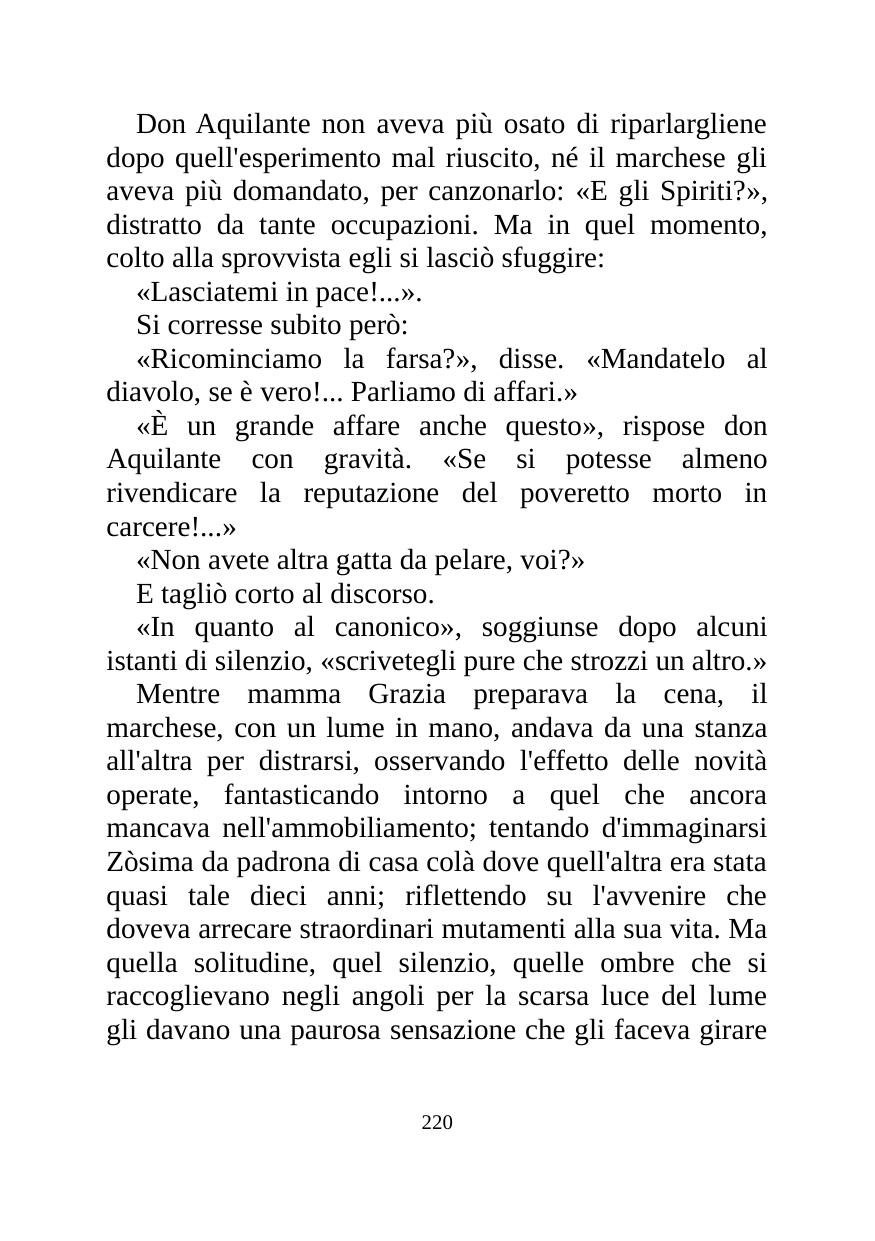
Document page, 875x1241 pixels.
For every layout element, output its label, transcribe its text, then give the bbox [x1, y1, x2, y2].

text «Non avete altra gatta da pelare, voi?» [106, 542, 768, 576]
text «In quanto al canonico», soggiunse dopo alcuni istanti di silenzio, «scrivetegli pure che strozzi un altro.» [106, 609, 768, 676]
text Don Aquilante non aveva più osato di riparlargliene dopo quell'esperimento mal riuscito, né il marchese gli aveva più domandato, per canzonarlo: «E gli Spiriti?», distratto da tante occupazioni. Ma in quel momento, colto alla sprovvista egli si lasciò sfuggire: [106, 106, 768, 274]
text Si corresse subito però: [106, 307, 768, 341]
text «È un grande affare anche questo», rispose don Aquilante con gravità. «Se si potesse almeno rivendicare la reputazione del poveretto morto in carcere!...» [106, 408, 768, 542]
text «Lasciatemi in pace!...». [106, 274, 768, 307]
text «Ricominciamo la farsa?», disse. «Mandatelo al diavolo, se è vero!... Parliamo di affari.» [106, 341, 768, 408]
text Mentre mamma Grazia preparava la cena, il marchese, con un lume in mano, andava da una stanza all'altra per distrarsi, osservando l'effetto delle novità operate, fantasticando intorno a quel che ancora mancava nell'ammobiliamento; tentando d'immaginarsi Zòsima da padrona di casa colà dove quell'altra era stata quasi tale dieci anni; riflettendo su l'avvenire che doveva arrecare straordinari mutamenti alla sua vita. Ma quella solitudine, quel silenzio, quelle ombre che si raccoglievano negli angoli per la scarsa luce del lume gli davano una paurosa sensazione che gli faceva girare [106, 676, 768, 1045]
text E tagliò corto al discorso. [106, 576, 768, 609]
